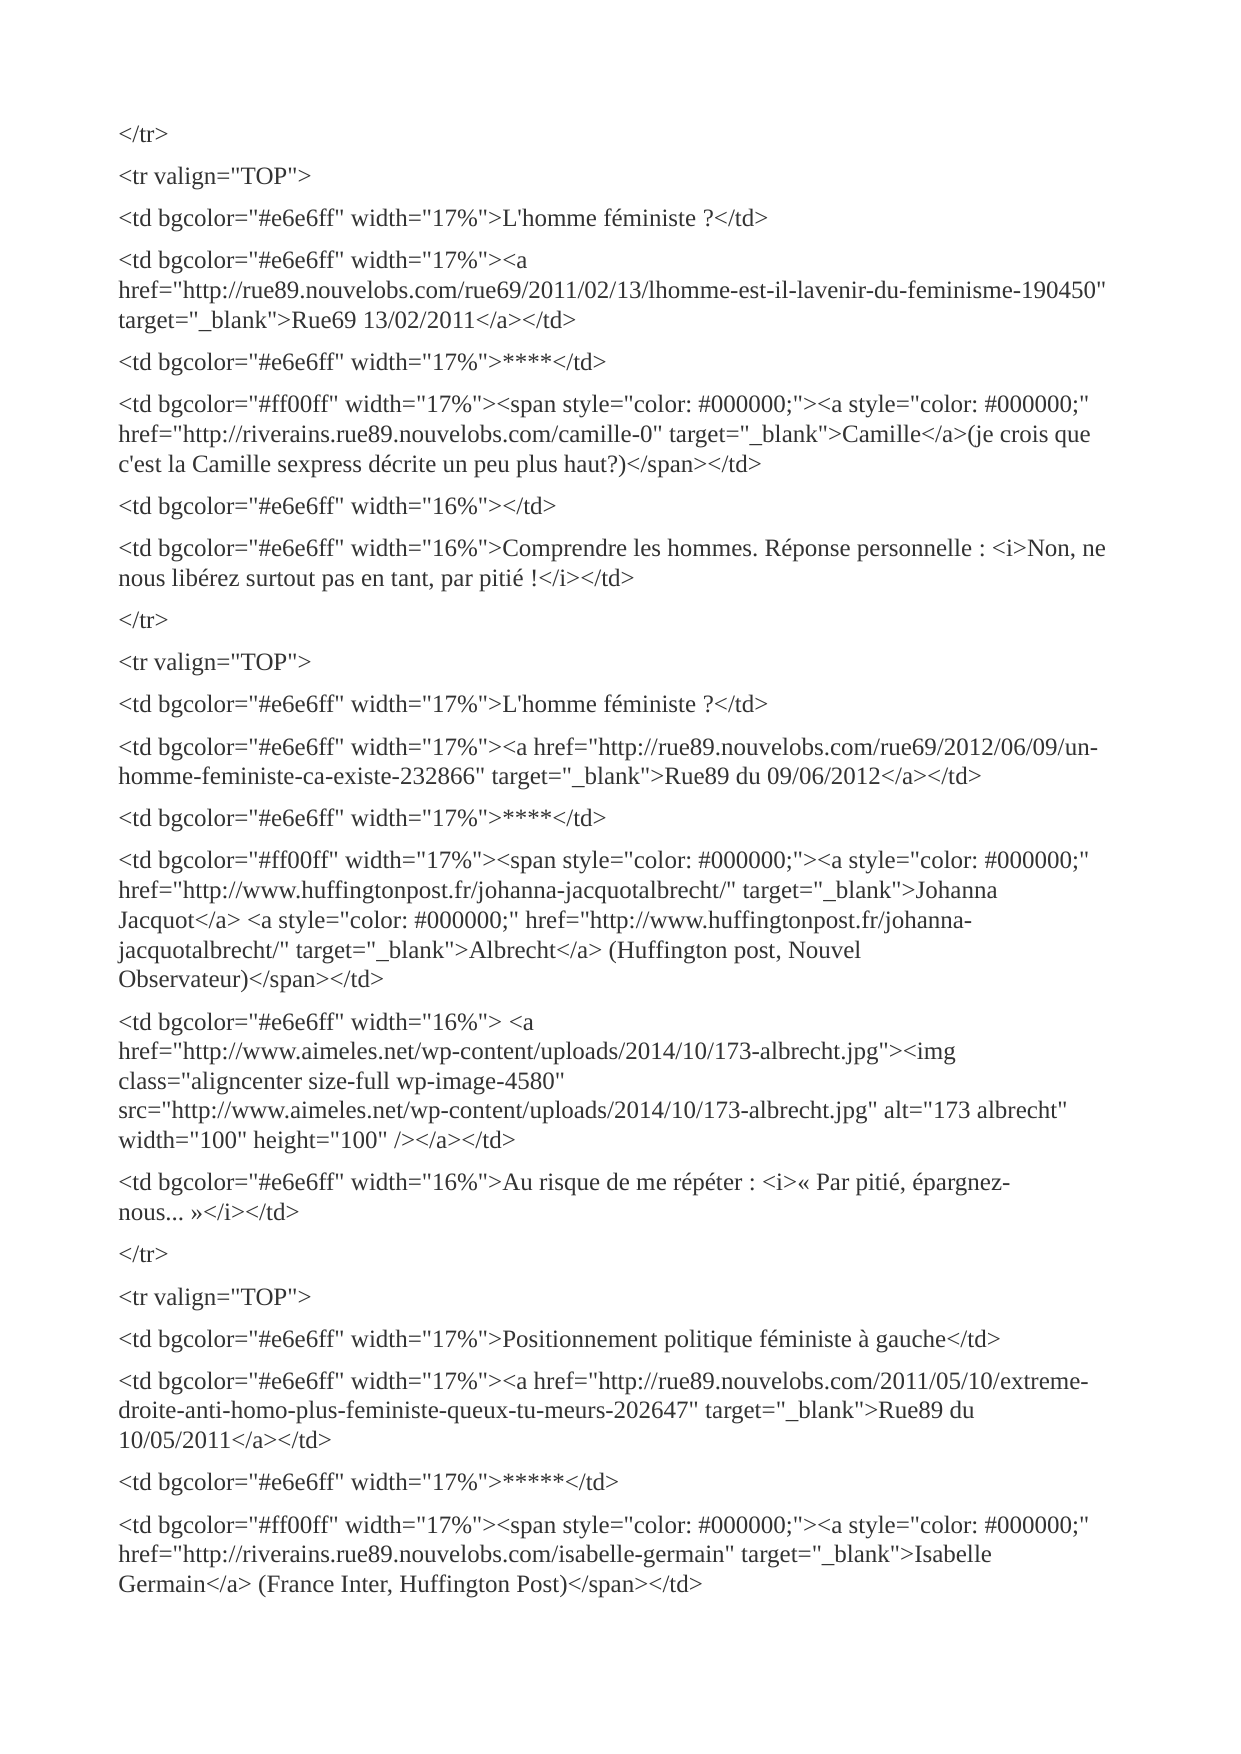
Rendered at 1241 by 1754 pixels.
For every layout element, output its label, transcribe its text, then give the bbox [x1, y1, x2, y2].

text <td bgcolor="#e6e6ff" width="17%">L'homme féministe ?</td> [118, 202, 1122, 232]
text <td bgcolor="#e6e6ff" width="16%"></td> [118, 490, 1122, 520]
text <td bgcolor="#e6e6ff" width="16%">Comprendre les hommes. Réponse personnelle : <i>Non, ne nous libérez surtout pas en tant, par pitié !</i></td> [118, 532, 1122, 592]
text <td bgcolor="#e6e6ff" width="17%">****</td> [118, 802, 1122, 832]
text <td bgcolor="#e6e6ff" width="17%"><a href="http://rue89.nouvelobs.com/rue69/2012/06/09/un-homme-feministe-ca-existe-232866" target="_blank">Rue89 du 09/06/2012</a></td> [118, 731, 1122, 790]
text <tr valign="TOP"> [118, 1281, 1122, 1310]
text <td bgcolor="#e6e6ff" width="17%">L'homme féministe ?</td> [118, 688, 1122, 718]
text <td bgcolor="#e6e6ff" width="17%">****</td> [118, 346, 1122, 376]
text <td bgcolor="#ff00ff" width="17%"><span style="color: #000000;"><a style="color: #000000;" href="http://www.huffingtonpost.fr/johanna-jacquotalbrecht/" target="_blank">Johanna Jacquot</a> <a style="color: #000000;" href="http://www.huffingtonpost.fr/johanna-jacquotalbrecht/" target="_blank">Albrecht</a> (Huffington post, Nouvel Observateur)</span></td> [118, 845, 1122, 993]
text <td bgcolor="#e6e6ff" width="17%"><a href="http://rue89.nouvelobs.com/2011/05/10/extreme-droite-anti-homo-plus-feministe-queux-tu-meurs-202647" target="_blank">Rue89 du 10/05/2011</a></td> [118, 1365, 1122, 1454]
text </tr> [118, 604, 1122, 634]
text <td bgcolor="#e6e6ff" width="16%"> <a href="http://www.aimeles.net/wp-content/uploads/2014/10/173-albrecht.jpg"><img class="aligncenter size-full wp-image-4580" src="http://www.aimeles.net/wp-content/uploads/2014/10/173-albrecht.jpg" alt="173 albrecht" width="100" height="100" /></a></td> [118, 1006, 1122, 1154]
text </tr> [118, 118, 1122, 148]
text <td bgcolor="#ff00ff" width="17%"><span style="color: #000000;"><a style="color: #000000;" href="http://riverains.rue89.nouvelobs.com/camille-0" target="_blank">Camille</a>(je crois que c'est la Camille sexpress décrite un peu plus haut?)</span></td> [118, 388, 1122, 477]
text <td bgcolor="#e6e6ff" width="17%">*****</td> [118, 1467, 1122, 1496]
text <td bgcolor="#e6e6ff" width="17%"><a href="http://rue89.nouvelobs.com/rue69/2011/02/13/lhomme-est-il-lavenir-du-feminisme-190450" target="_blank">Rue69 13/02/2011</a></td> [118, 245, 1122, 334]
text <tr valign="TOP"> [118, 646, 1122, 676]
text <td bgcolor="#e6e6ff" width="17%">Positionnement politique féministe à gauche</td> [118, 1323, 1122, 1352]
text <tr valign="TOP"> [118, 160, 1122, 190]
text <td bgcolor="#e6e6ff" width="16%">Au risque de me répéter : <i>« Par pitié, épargnez-nous... »</i></td> [118, 1167, 1122, 1226]
text </tr> [118, 1238, 1122, 1268]
text <td bgcolor="#ff00ff" width="17%"><span style="color: #000000;"><a style="color: #000000;" href="http://riverains.rue89.nouvelobs.com/isabelle-germain" target="_blank">Isabelle Germain</a> (France Inter, Huffington Post)</span></td> [118, 1509, 1122, 1598]
